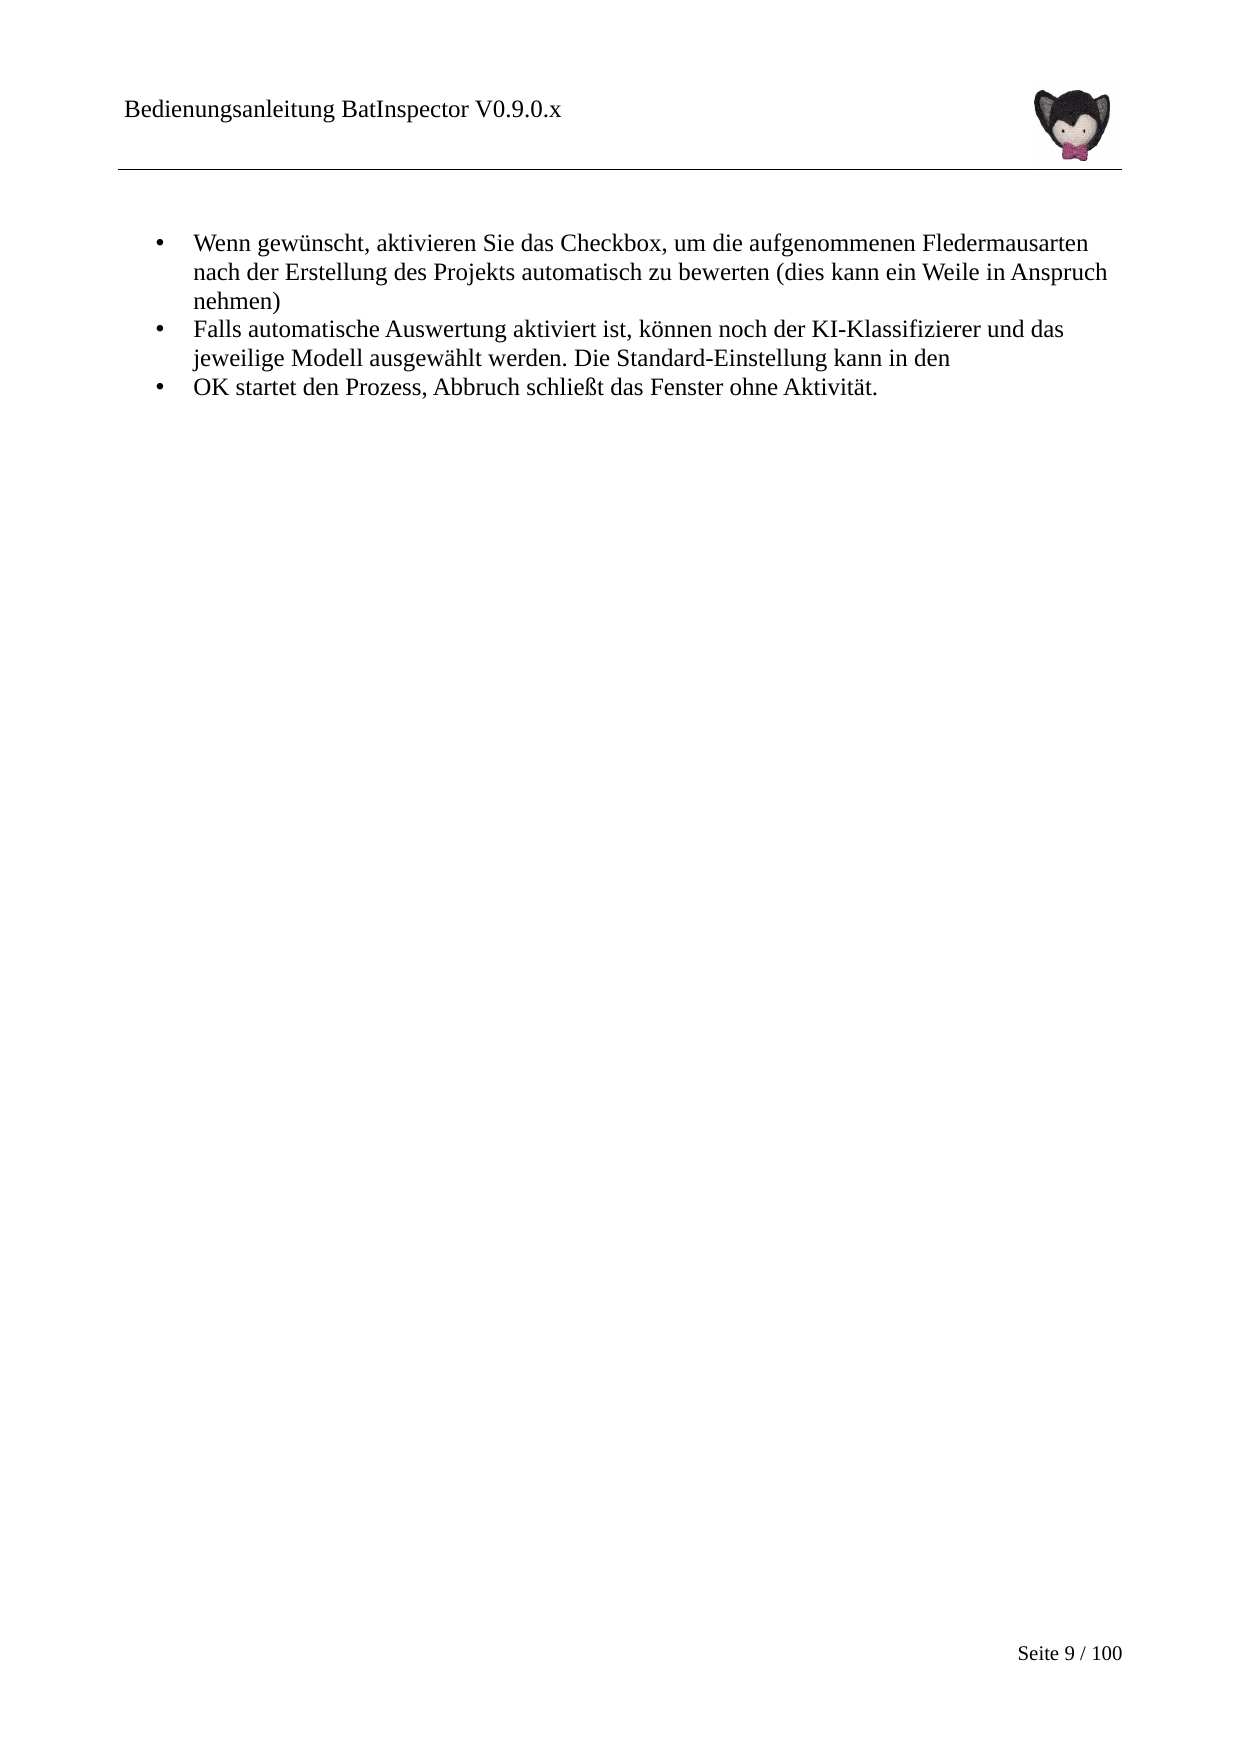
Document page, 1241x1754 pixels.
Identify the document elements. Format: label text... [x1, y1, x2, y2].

picture [1030, 80, 1119, 169]
list Falls automatische Auswertung aktiviert ist, können noch der KI-Klassifizierer und das jeweilige Modell ausgewählt werden. Die Standard-Einstellung kann in den [156, 314, 1122, 372]
list OK startet den Prozess, Abbruch schließt das Fenster ohne Aktivität. [156, 372, 1122, 401]
list Wenn gewünscht, aktivieren Sie das Checkbox, um die aufgenommenen Fledermausarten nach der Erstellung des Projekts automatisch zu bewerten (dies kann ein Weile in Anspruch nehmen) [156, 228, 1122, 314]
